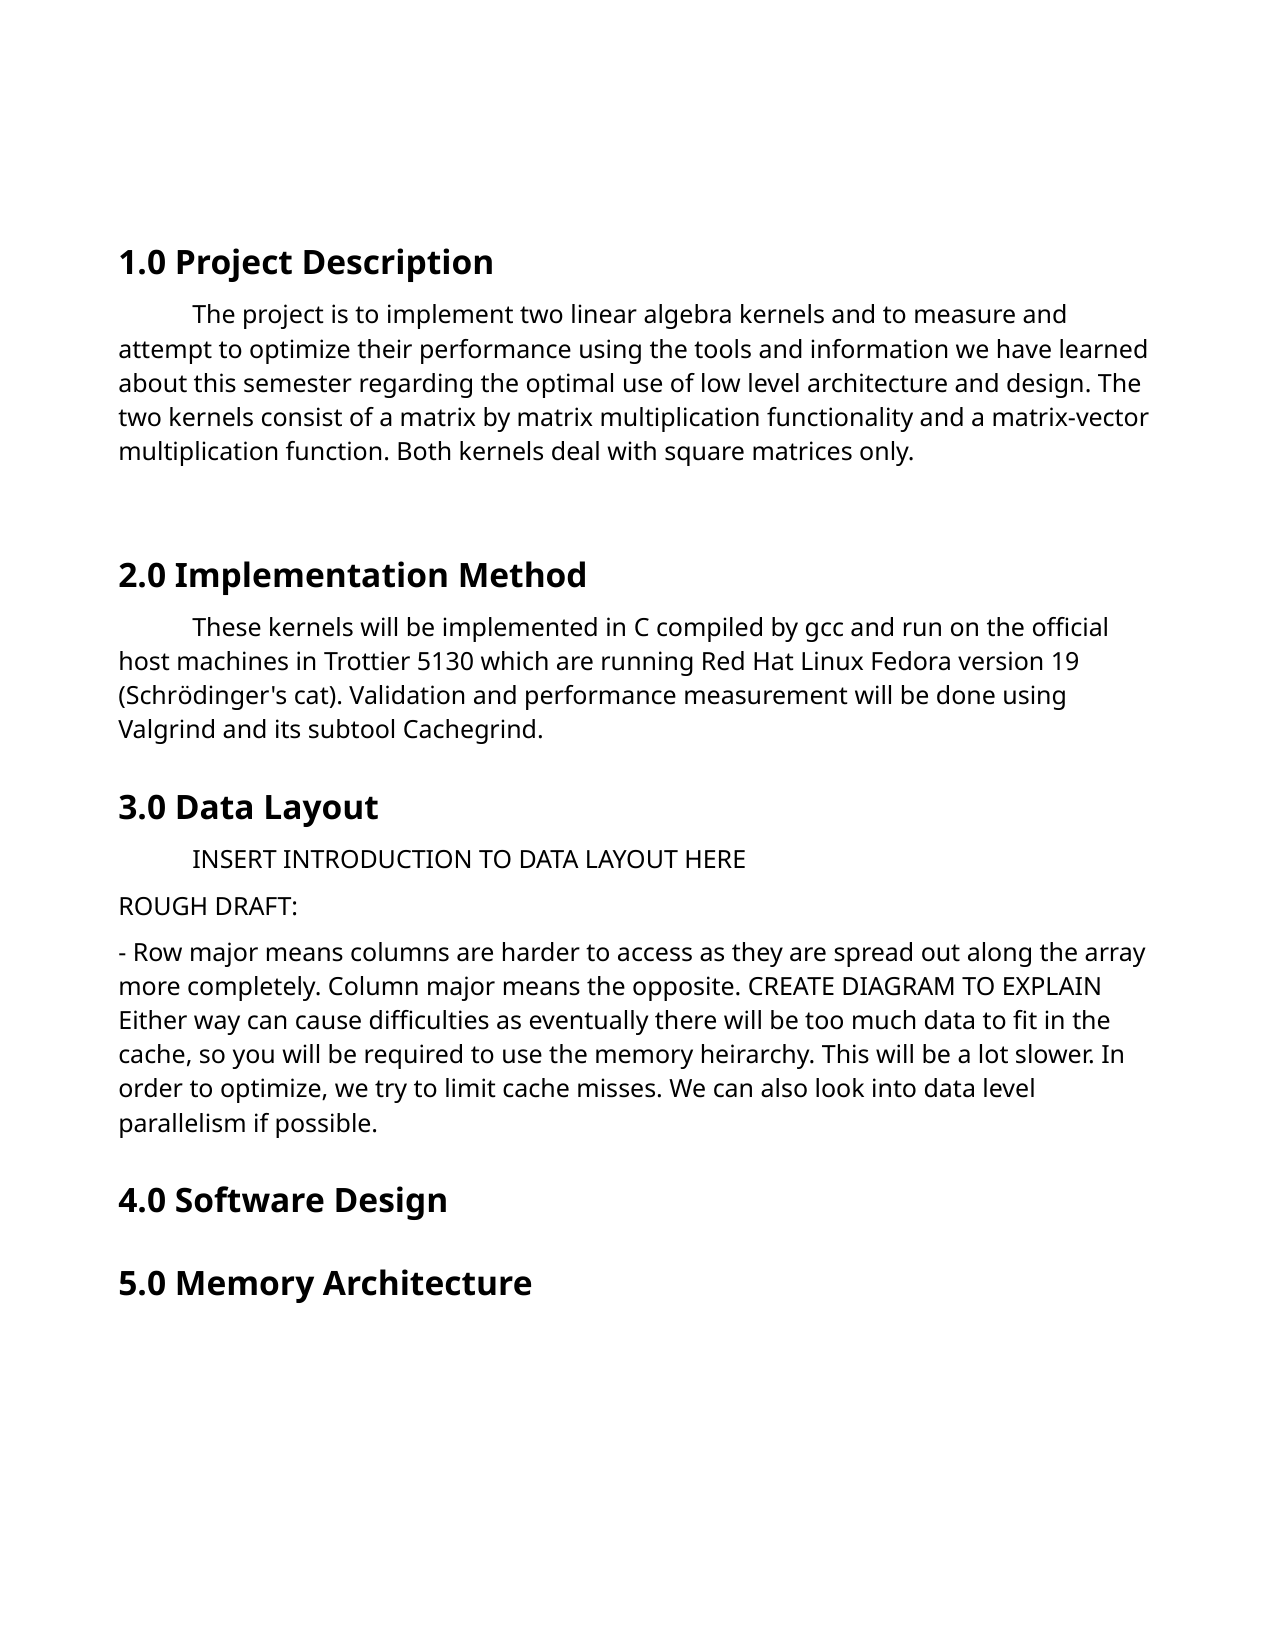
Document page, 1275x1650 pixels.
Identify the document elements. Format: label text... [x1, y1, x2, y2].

text INSERT INTRODUCTION TO DATA LAYOUT HERE [118, 842, 1157, 876]
subtitle 2.0 Implementation Method [118, 552, 1157, 597]
text - Row major means columns are harder to access as they are spread out along the array more completely. Column major means the opposite. CREATE DIAGRAM TO EXPLAIN Either way can cause difficulties as eventually there will be too much data to fit in the cache, so you will be required to use the memory heirarchy. This will be a lot slower. In order to optimize, we try to limit cache misses. We can also look into data level parallelism if possible. [118, 935, 1157, 1139]
subtitle 4.0 Software Design [118, 1177, 1157, 1222]
subtitle 5.0 Memory Architecture [118, 1260, 1157, 1306]
subtitle 1.0 Project Description [118, 239, 1157, 285]
subtitle 3.0 Data Layout [118, 783, 1157, 829]
text The project is to implement two linear algebra kernels and to measure and attempt to optimize their performance using the tools and information we have learned about this semester regarding the optimal use of low level architecture and design. The two kernels consist of a matrix by matrix multiplication functionality and a matrix-vector multiplication function. Both kernels deal with square matrices only. [118, 297, 1157, 467]
text These kernels will be implemented in C compiled by gcc and run on the official host machines in Trottier 5130 which are running Red Hat Linux Fedora version 19 (Schrödinger's cat). Validation and performance measurement will be done using Valgrind and its subtool Cachegrind. [118, 610, 1157, 746]
text ROUGH DRAFT: [118, 888, 1157, 922]
